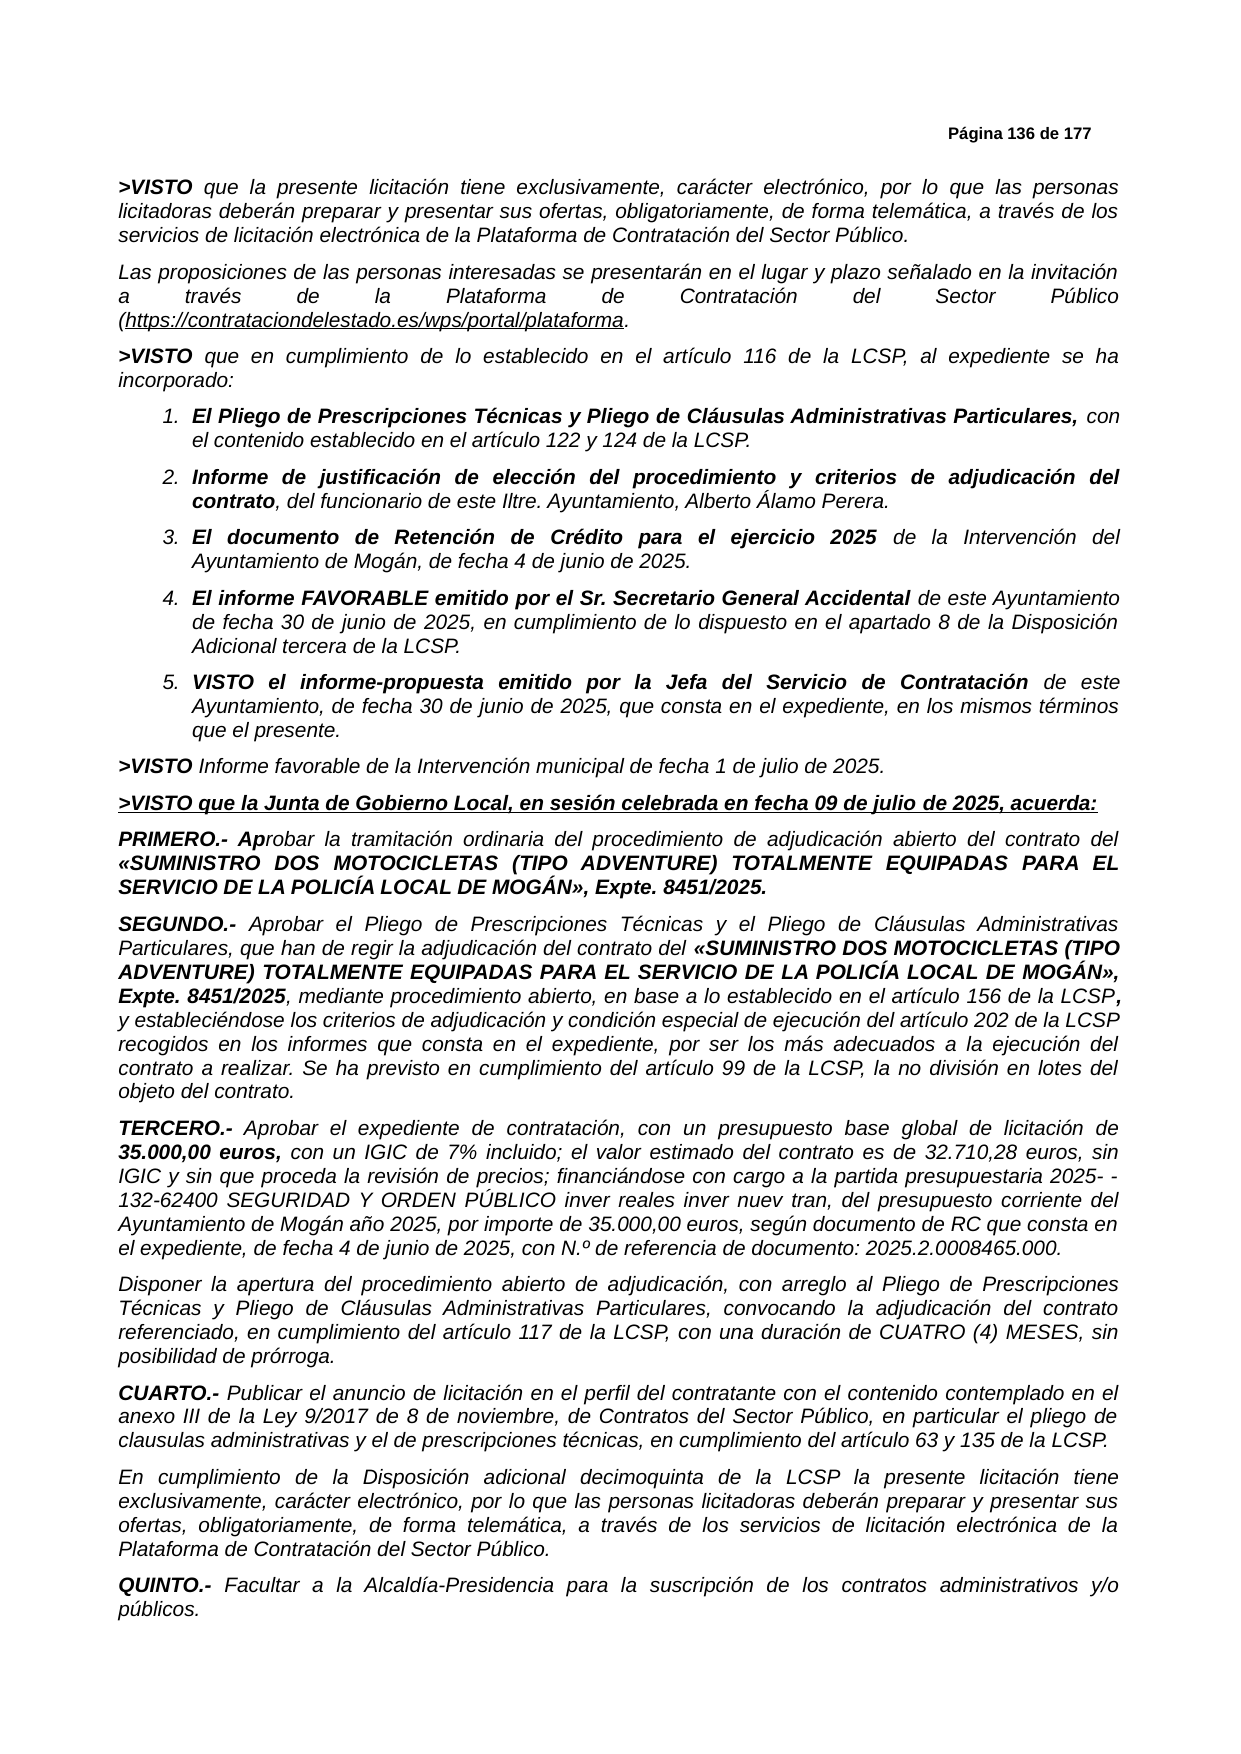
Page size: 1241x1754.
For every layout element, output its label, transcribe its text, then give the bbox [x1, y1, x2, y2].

text En cumplimiento de la Disposición adicional decimoquinta de la LCSP la presente licitación tiene exclusivamente, carácter electrónico, por lo que las personas licitadoras deberán preparar y presentar sus ofertas, obligatoriamente, de forma telemática, a través de los servicios de licitación electrónica de la Plataforma de Contratación del Sector Público. [118, 1465, 1122, 1561]
list El informe FAVORABLE emitido por el Sr. Secretario General Accidental de este Ayuntamiento de fecha 30 de junio de 2025, en cumplimiento de lo dispuesto en el apartado 8 de la Disposición Adicional tercera de la LCSP. [162, 586, 1122, 657]
list El Pliego de Prescripciones Técnicas y Pliego de Cláusulas Administrativas Particulares, con el contenido establecido en el artículo 122 y 124 de la LCSP. [162, 404, 1122, 452]
text >VISTO que la Junta de Gobierno Local, en sesión celebrada en fecha 09 de julio de 2025, acuerda: [118, 791, 1122, 815]
text CUARTO.- Publicar el anuncio de licitación en el perfil del contratante con el contenido contemplado en el anexo III de la Ley 9/2017 de 8 de noviembre, de Contratos del Sector Público, en particular el pliego de clausulas administrativas y el de prescripciones técnicas, en cumplimiento del artículo 63 y 135 de la LCSP. [118, 1380, 1122, 1452]
text Las proposiciones de las personas interesadas se presentarán en el lugar y plazo señalado en la invitación a través de la Plataforma de Contratación del Sector Público (https://contrataciondelestado.es/wps/portal/plataforma. [118, 259, 1122, 331]
text >VISTO Informe favorable de la Intervención municipal de fecha 1 de julio de 2025. [118, 754, 1122, 778]
text TERCERO.- Aprobar el expediente de contratación, con un presupuesto base global de licitación de 35.000,00 euros, con un IGIC de 7% incluido; el valor estimado del contrato es de 32.710,28 euros, sin IGIC y sin que proceda la revisión de precios; financiándose con cargo a la partida presupuestaria 2025- -132-62400 SEGURIDAD Y ORDEN PÚBLICO inver reales inver nuev tran, del presupuesto corriente del Ayuntamiento de Mogán año 2025, por importe de 35.000,00 euros, según documento de RC que consta en el expediente, de fecha 4 de junio de 2025, con N.º de referencia de documento: 2025.2.0008465.000. [118, 1116, 1122, 1259]
text >VISTO que la presente licitación tiene exclusivamente, carácter electrónico, por lo que las personas licitadoras deberán preparar y presentar sus ofertas, obligatoriamente, de forma telemática, a través de los servicios de licitación electrónica de la Plataforma de Contratación del Sector Público. [118, 175, 1122, 247]
text QUINTO.- Facultar a la Alcaldía-Presidencia para la suscripción de los contratos administrativos y/o públicos. [118, 1573, 1122, 1621]
list Informe de justificación de elección del procedimiento y criterios de adjudicación del contrato, del funcionario de este Iltre. Ayuntamiento, Alberto Álamo Perera. [162, 465, 1122, 513]
text PRIMERO.- Aprobar la tramitación ordinaria del procedimiento de adjudicación abierto del contrato del «SUMINISTRO DOS MOTOCICLETAS (TIPO ADVENTURE) TOTALMENTE EQUIPADAS PARA EL SERVICIO DE LA POLICÍA LOCAL DE MOGÁN», Expte. 8451/2025. [118, 827, 1122, 899]
list VISTO el informe-propuesta emitido por la Jefa del Servicio de Contratación de este Ayuntamiento, de fecha 30 de junio de 2025, que consta en el expediente, en los mismos términos que el presente. [162, 670, 1122, 742]
list El documento de Retención de Crédito para el ejercicio 2025 de la Intervención del Ayuntamiento de Mogán, de fecha 4 de junio de 2025. [162, 525, 1122, 573]
text >VISTO que en cumplimiento de lo establecido en el artículo 116 de la LCSP, al expediente se ha incorporado: [118, 344, 1122, 392]
text SEGUNDO.- Aprobar el Pliego de Prescripciones Técnicas y el Pliego de Cláusulas Administrativas Particulares, que han de regir la adjudicación del contrato del «SUMINISTRO DOS MOTOCICLETAS (TIPO ADVENTURE) TOTALMENTE EQUIPADAS PARA EL SERVICIO DE LA POLICÍA LOCAL DE MOGÁN», Expte. 8451/2025, mediante procedimiento abierto, en base a lo establecido en el artículo 156 de la LCSP, y estableciéndose los criterios de adjudicación y condición especial de ejecución del artículo 202 de la LCSP recogidos en los informes que consta en el expediente, por ser los más adecuados a la ejecución del contrato a realizar. Se ha previsto en cumplimiento del artículo 99 de la LCSP, la no división en lotes del objeto del contrato. [118, 912, 1122, 1103]
text Disponer la apertura del procedimiento abierto de adjudicación, con arreglo al Pliego de Prescripciones Técnicas y Pliego de Cláusulas Administrativas Particulares, convocando la adjudicación del contrato referenciado, en cumplimiento del artículo 117 de la LCSP, con una duración de CUATRO (4) MESES, sin posibilidad de prórroga. [118, 1272, 1122, 1368]
